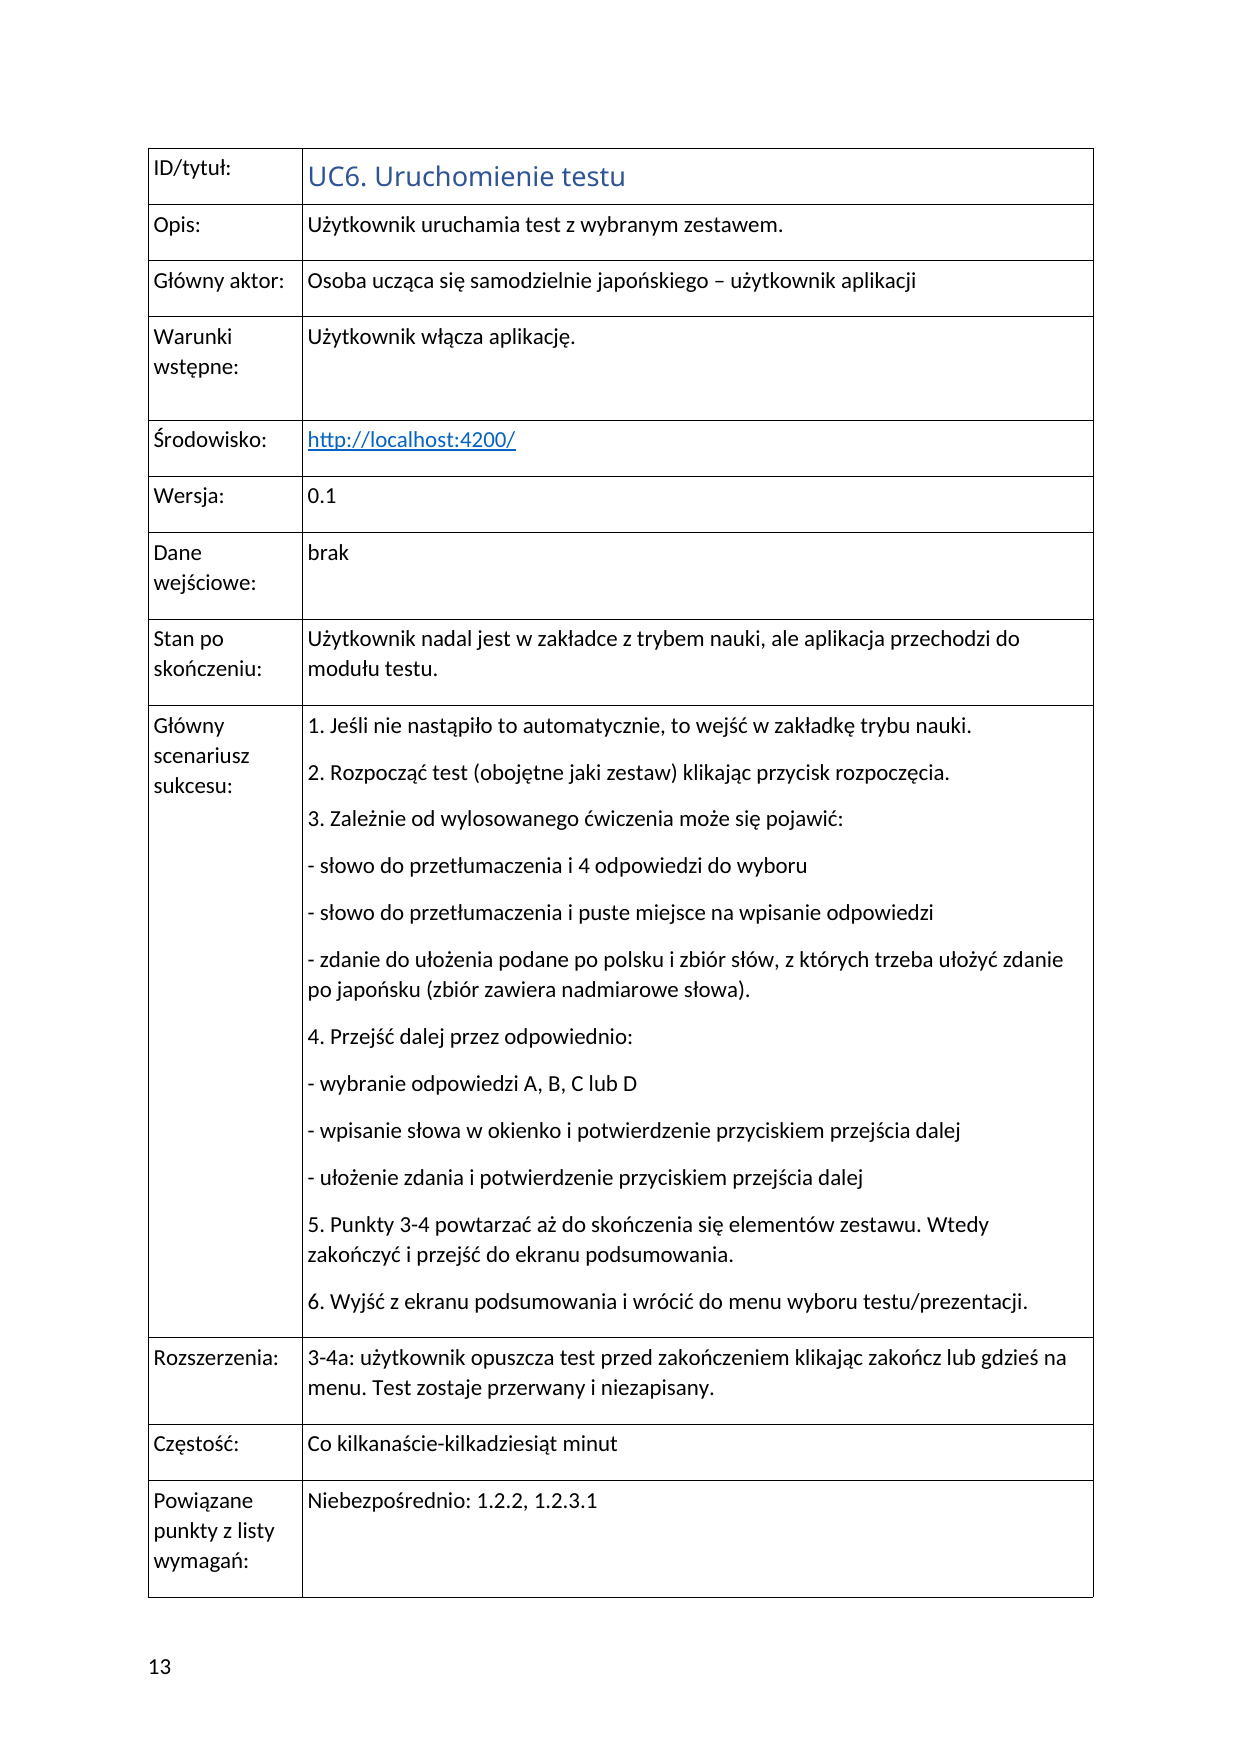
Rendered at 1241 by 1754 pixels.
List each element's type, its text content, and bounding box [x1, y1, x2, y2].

table_cell 0.1 [303, 477, 1093, 532]
table_cell Osoba ucząca się samodzielnie japońskiego – użytkownik aplikacji [303, 261, 1093, 316]
table_header UC6. Uruchomienie testu [303, 149, 1093, 204]
table_cell Niebezpośrednio: 1.2.2, 1.2.3.1 [303, 1481, 1093, 1597]
table_cell Główny scenariusz sukcesu: [149, 706, 302, 1337]
table_cell Co kilkanaście-kilkadziesiąt minut [303, 1425, 1093, 1480]
table_cell Powiązane punkty z listy wymagań: [149, 1481, 302, 1597]
table_cell brak [303, 533, 1093, 618]
table_cell Dane wejściowe: [149, 533, 302, 618]
table_cell http://localhost:4200/ [303, 421, 1093, 476]
table_cell Użytkownik włącza aplikację. [303, 317, 1093, 419]
table_cell 3-4a: użytkownik opuszcza test przed zakończeniem klikając zakończ lub gdzieś na menu. Test zostaje przerwany i niezapisany. [303, 1338, 1093, 1424]
table_cell 1. Jeśli nie nastąpiło to automatycznie, to wejść w zakładkę trybu nauki. 2. Rozpocząć test (obojętne jaki zestaw) klikając przycisk rozpoczęcia. 3. Zależnie od wylosowanego ćwiczenia może się pojawić: - słowo do przetłumaczenia i 4 odpowiedzi do wyboru - słowo do przetłumaczenia i puste miejsce na wpisanie odpowiedzi - zdanie do ułożenia podane po polsku i zbiór słów, z których trzeba ułożyć zdanie po japońsku (zbiór zawiera nadmiarowe słowa). 4. Przejść dalej przez odpowiednio: - wybranie odpowiedzi A, B, C lub D - wpisanie słowa w okienko i potwierdzenie przyciskiem przejścia dalej - ułożenie zdania i potwierdzenie przyciskiem przejścia dalej 5. Punkty 3-4 powtarzać aż do skończenia się elementów zestawu. Wtedy zakończyć i przejść do ekranu podsumowania. 6. Wyjść z ekranu podsumowania i wrócić do menu wyboru testu/prezentacji. [303, 706, 1093, 1337]
table_cell Główny aktor: [149, 261, 302, 316]
table_cell Warunki wstępne: [149, 317, 302, 419]
table_cell Rozszerzenia: [149, 1338, 302, 1424]
table_cell Wersja: [149, 477, 302, 532]
table_cell Stan po skończeniu: [149, 620, 302, 705]
table_cell Częstość: [149, 1425, 302, 1480]
table_header ID/tytuł: [149, 149, 302, 204]
table_cell Opis: [149, 205, 302, 260]
table_cell Użytkownik uruchamia test z wybranym zestawem. [303, 205, 1093, 260]
table_cell Środowisko: [149, 421, 302, 476]
table_cell Użytkownik nadal jest w zakładce z trybem nauki, ale aplikacja przechodzi do modułu testu. [303, 620, 1093, 705]
